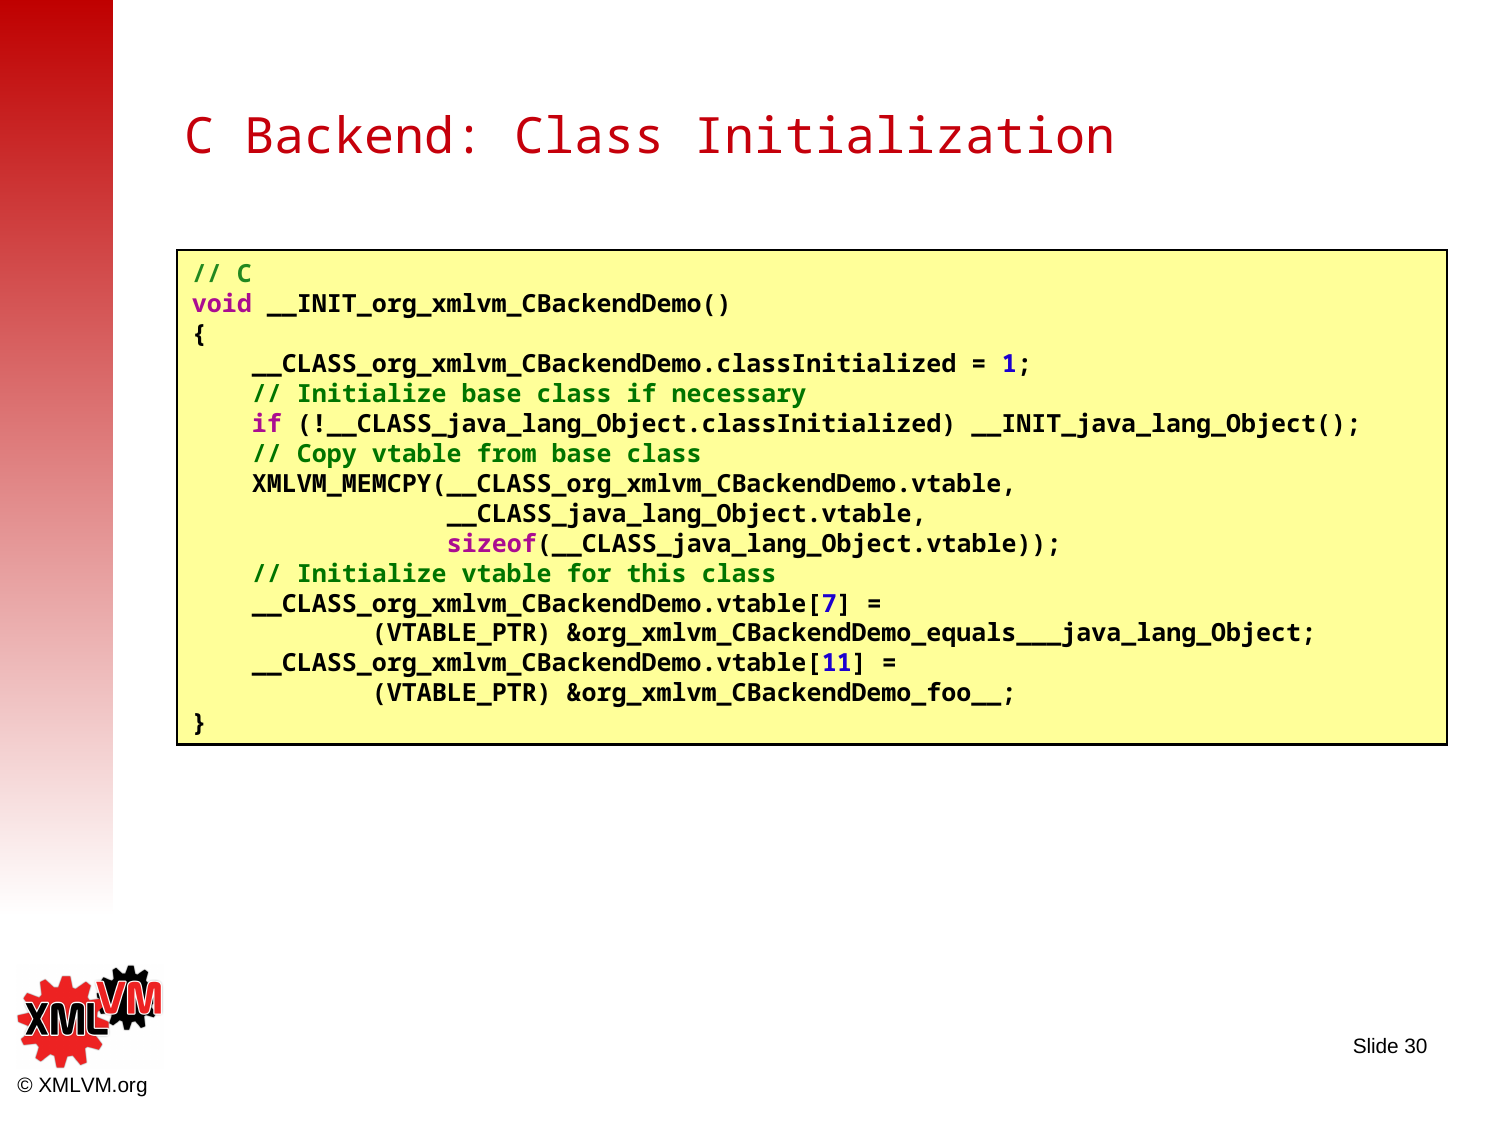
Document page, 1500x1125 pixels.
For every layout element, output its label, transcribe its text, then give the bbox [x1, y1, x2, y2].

text_box // C void __INIT_org_xmlvm_CBackendDemo() { __CLASS_org_xmlvm_CBackendDemo.classInitialized = 1; // Initialize base class if necessary if (!__CLASS_java_lang_Object.classInitialized) __INIT_java_lang_Object(); // Copy vtable from base class XMLVM_MEMCPY(__CLASS_org_xmlvm_CBackendDemo.vtable, __CLASS_java_lang_Object.vtable, sizeof(__CLASS_java_lang_Object.vtable)); // Initialize vtable for this class __CLASS_org_xmlvm_CBackendDemo.vtable[7] = (VTABLE_PTR) &org_xmlvm_CBackendDemo_equals___java_lang_Object; __CLASS_org_xmlvm_CBackendDemo.vtable[11] = (VTABLE_PTR) &org_xmlvm_CBackendDemo_foo__; } [177, 249, 1447, 745]
title C Backend: Class Initialization [170, 67, 1447, 207]
picture [16, 964, 164, 1069]
